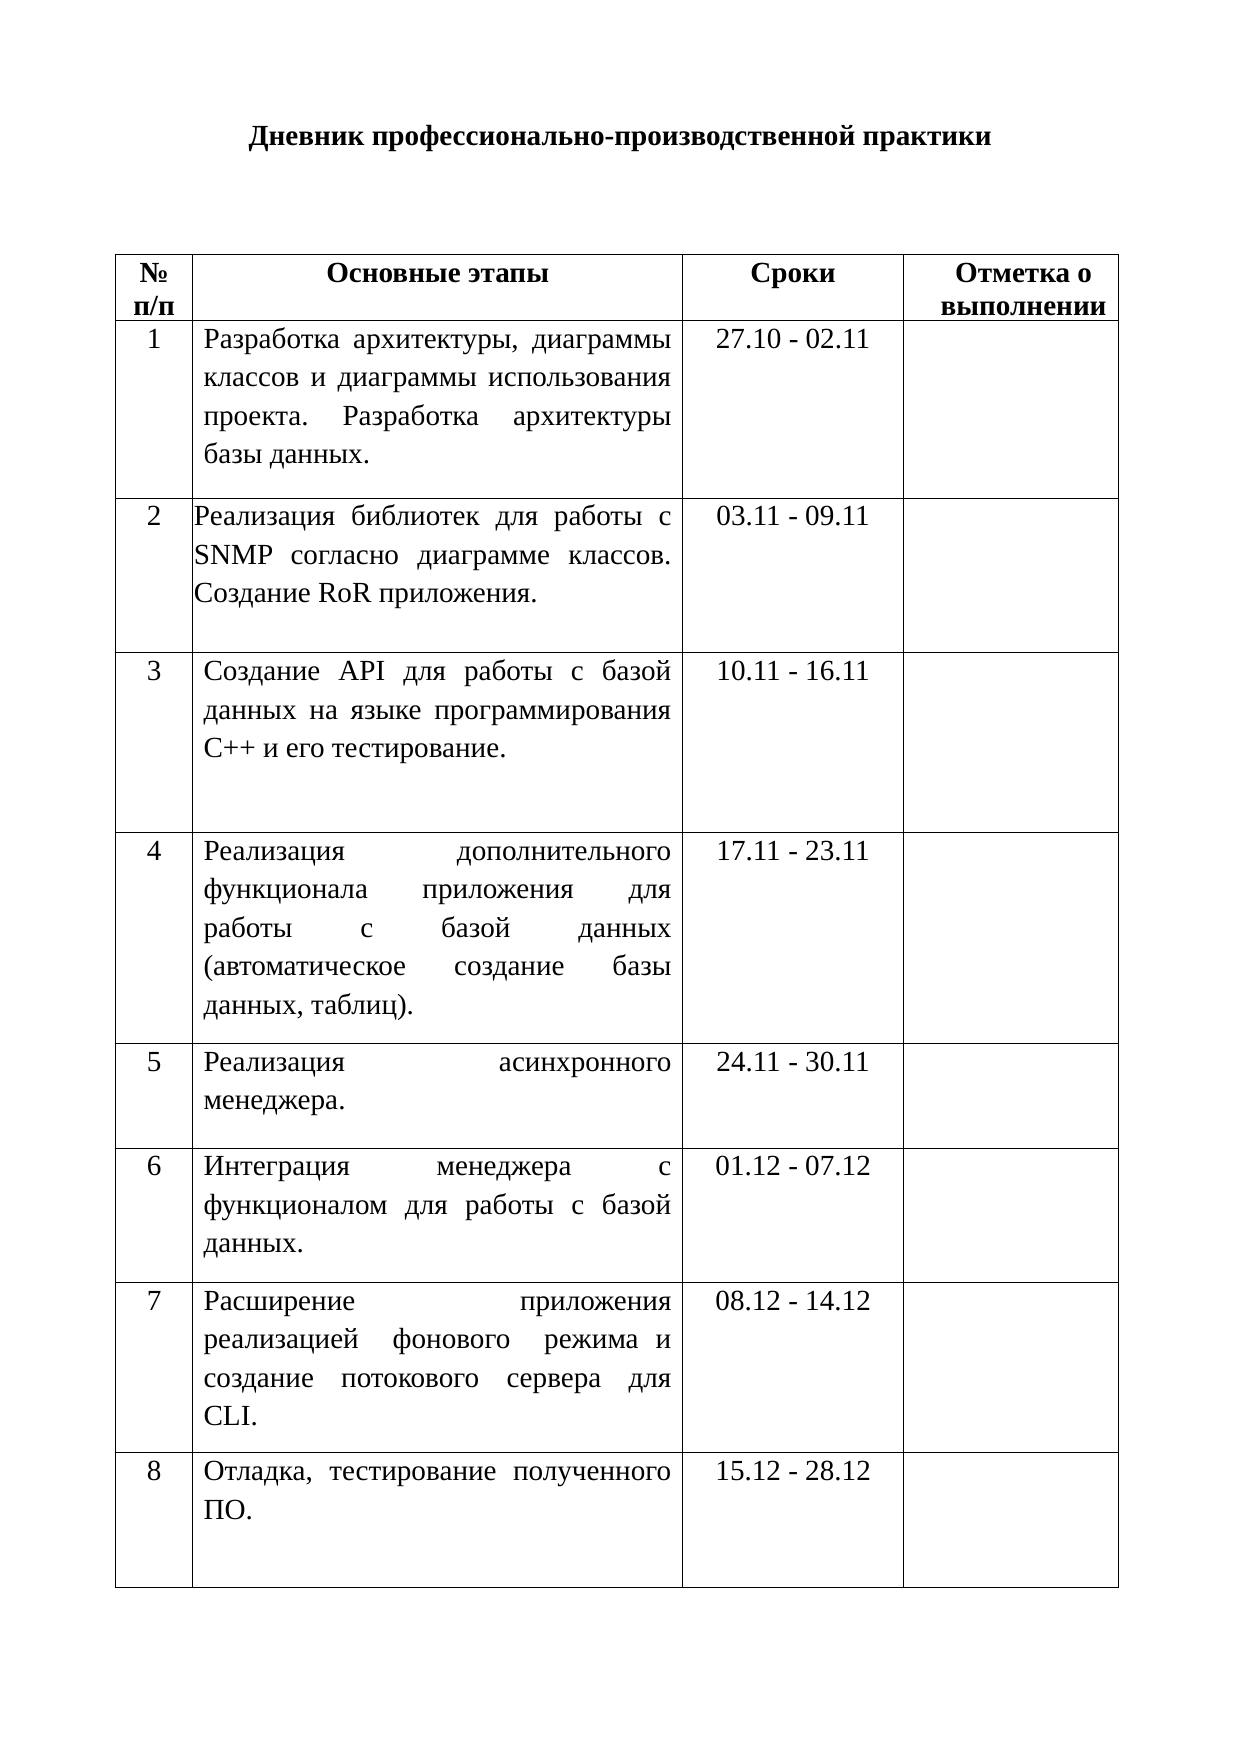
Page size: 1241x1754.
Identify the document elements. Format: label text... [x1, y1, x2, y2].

table_cell 2 [116, 499, 192, 652]
text Дневник профессионально-производственной практики [118, 118, 1122, 152]
table_header Сроки [683, 255, 903, 320]
table_cell [904, 1044, 1118, 1147]
table_cell 01.12 - 07.12 [683, 1149, 903, 1282]
table_cell Реализация дополнительного функционала приложения для работы с базой данных (автоматическое создание базы данных, таблиц). [193, 833, 682, 1043]
table_cell [904, 653, 1118, 832]
table_cell 27.10 - 02.11 [683, 321, 903, 497]
table_cell 03.11 - 09.11 [683, 499, 903, 652]
table_cell 3 [116, 653, 192, 832]
table_header Основные этапы [193, 255, 682, 320]
table_cell [904, 499, 1118, 652]
table_cell 24.11 - 30.11 [683, 1044, 903, 1147]
table_cell Реализация асинхронного менеджера. [193, 1044, 682, 1147]
table_cell [904, 321, 1118, 497]
table_cell 15.12 - 28.12 [683, 1453, 903, 1587]
table_cell [904, 1283, 1118, 1452]
table_cell Реализация библиотек для работы с SNMP согласно диаграмме классов. Создание RoR приложения. [193, 499, 682, 652]
table_cell Расширение приложения реализацией фонового режима и создание потокового сервера для CLI. [193, 1283, 682, 1452]
table_cell Создание API для работы с базой данных на языке программирования С++ и его тестирование. [193, 653, 682, 832]
table_cell [904, 833, 1118, 1043]
table_cell 10.11 - 16.11 [683, 653, 903, 832]
table_cell 7 [116, 1283, 192, 1452]
table_cell [904, 1149, 1118, 1282]
table_cell 08.12 - 14.12 [683, 1283, 903, 1452]
table_cell [904, 1453, 1118, 1587]
table_cell Разработка архитектуры, диаграммы классов и диаграммы использования проекта. Разработка архитектуры базы данных. [193, 321, 682, 497]
table_header № п/п [116, 255, 192, 320]
table_cell 1 [116, 321, 192, 497]
table_cell 8 [116, 1453, 192, 1587]
table_cell 17.11 - 23.11 [683, 833, 903, 1043]
table_cell Отладка, тестирование полученного ПО. [193, 1453, 682, 1587]
table_cell Интеграция менеджера с функционалом для работы с базой данных. [193, 1149, 682, 1282]
table_cell 6 [116, 1149, 192, 1282]
table_header Отметка о выполнении [904, 255, 1118, 320]
table_cell 4 [116, 833, 192, 1043]
table_cell 5 [116, 1044, 192, 1147]
